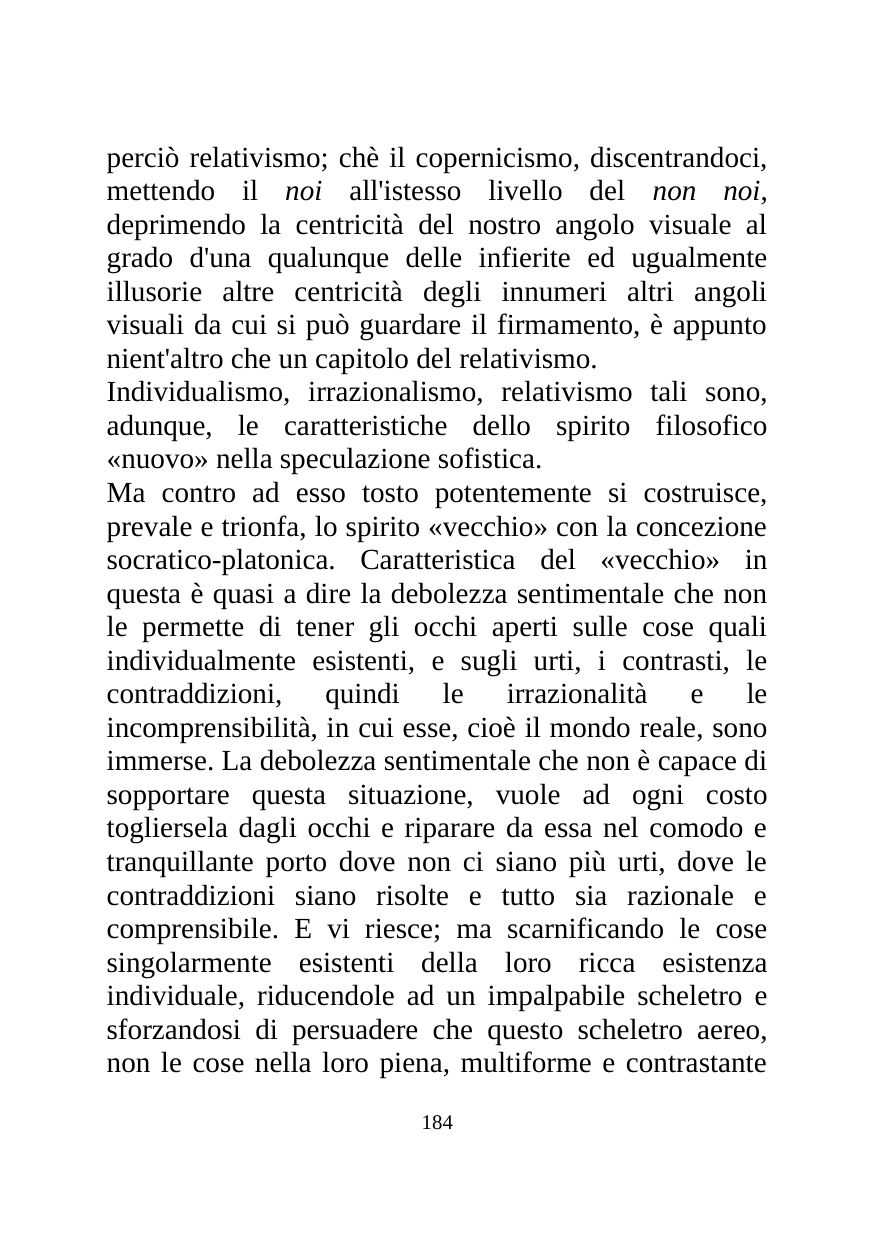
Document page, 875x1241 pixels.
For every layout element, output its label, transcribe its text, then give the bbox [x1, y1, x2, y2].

text Ma contro ad esso tosto potentemente si costruisce, prevale e trionfa, lo spirito «vecchio» con la concezione socratico-platonica. Caratteristica del «vecchio» in questa è quasi a dire la debolezza sentimentale che non le permette di tener gli occhi aperti sulle cose quali individualmente esistenti, e sugli urti, i contrasti, le contraddizioni, quindi le irrazionalità e le incomprensibilità, in cui esse, cioè il mondo reale, sono immerse. La debolezza sentimentale che non è capace di sopportare questa situazione, vuole ad ogni costo togliersela dagli occhi e riparare da essa nel comodo e tranquillante porto dove non ci siano più urti, dove le contraddizioni siano risolte e tutto sia razionale e comprensibile. E vi riesce; ma scarnificando le cose singolarmente esistenti della loro ricca esistenza individuale, riducendole ad un impalpabile scheletro e sforzandosi di persuadere che questo scheletro aereo, non le cose nella loro piena, multiforme e contrastante [106, 475, 768, 1079]
text perciò relativismo; chè il copernicismo, discentrandoci, mettendo il noi all'istesso livello del non noi, deprimendo la centricità del nostro angolo visuale al grado d'una qualunque delle infierite ed ugualmente illusorie altre centricità degli innumeri altri angoli visuali da cui si può guardare il firmamento, è appunto nient'altro che un capitolo del relativismo. [106, 140, 768, 374]
text Individualismo, irrazionalismo, relativismo tali sono, adunque, le caratteristiche dello spirito filosofico «nuovo» nella speculazione sofistica. [106, 374, 768, 475]
